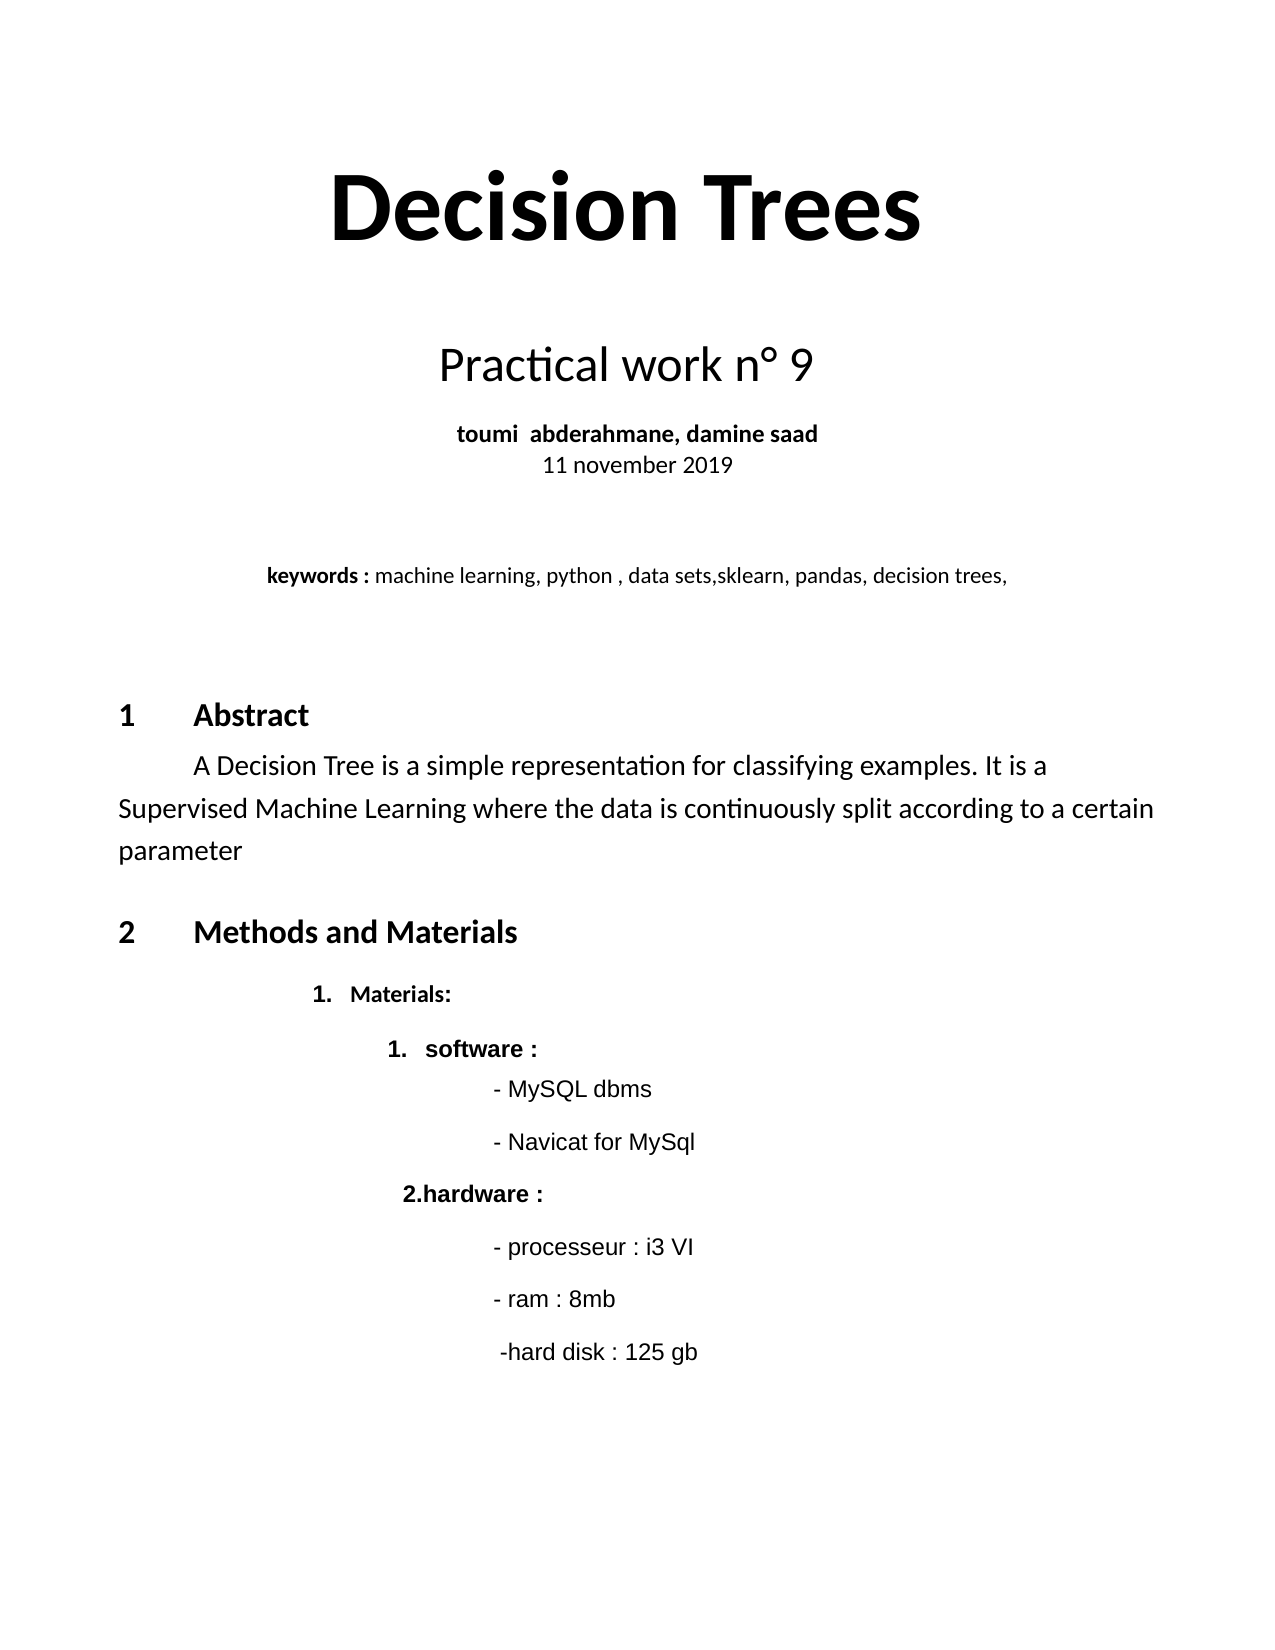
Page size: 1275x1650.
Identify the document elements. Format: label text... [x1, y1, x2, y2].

subtitle Abstract [118, 694, 1157, 734]
subtitle Practical work n° 9 [118, 284, 1157, 406]
subtitle Materials: [312, 979, 1157, 1008]
text -hard disk : 125 gb [118, 1338, 1157, 1365]
text - Navicat for MySql [118, 1128, 1157, 1155]
text - processeur : i3 VI [118, 1233, 1157, 1260]
text 11 november 2019 [118, 449, 1157, 479]
text - MySQL dbms [118, 1075, 1157, 1103]
text A Decision Tree is a simple representation for classifying examples. It is a Supervised Machine Learning where the data is continuously split according to a certain parameter [118, 747, 1157, 868]
text 2.hardware : [118, 1180, 1157, 1208]
text - ram : 8mb [118, 1285, 1157, 1313]
text toumi abderahmane, damine saad [118, 418, 1157, 449]
subtitle Decision Trees [118, 143, 1157, 265]
text keywords : machine learning, python , data sets,sklearn, pandas, decision trees, [118, 561, 1157, 589]
subtitle software : [387, 1035, 1157, 1063]
subtitle Methods and Materials [118, 911, 1157, 952]
